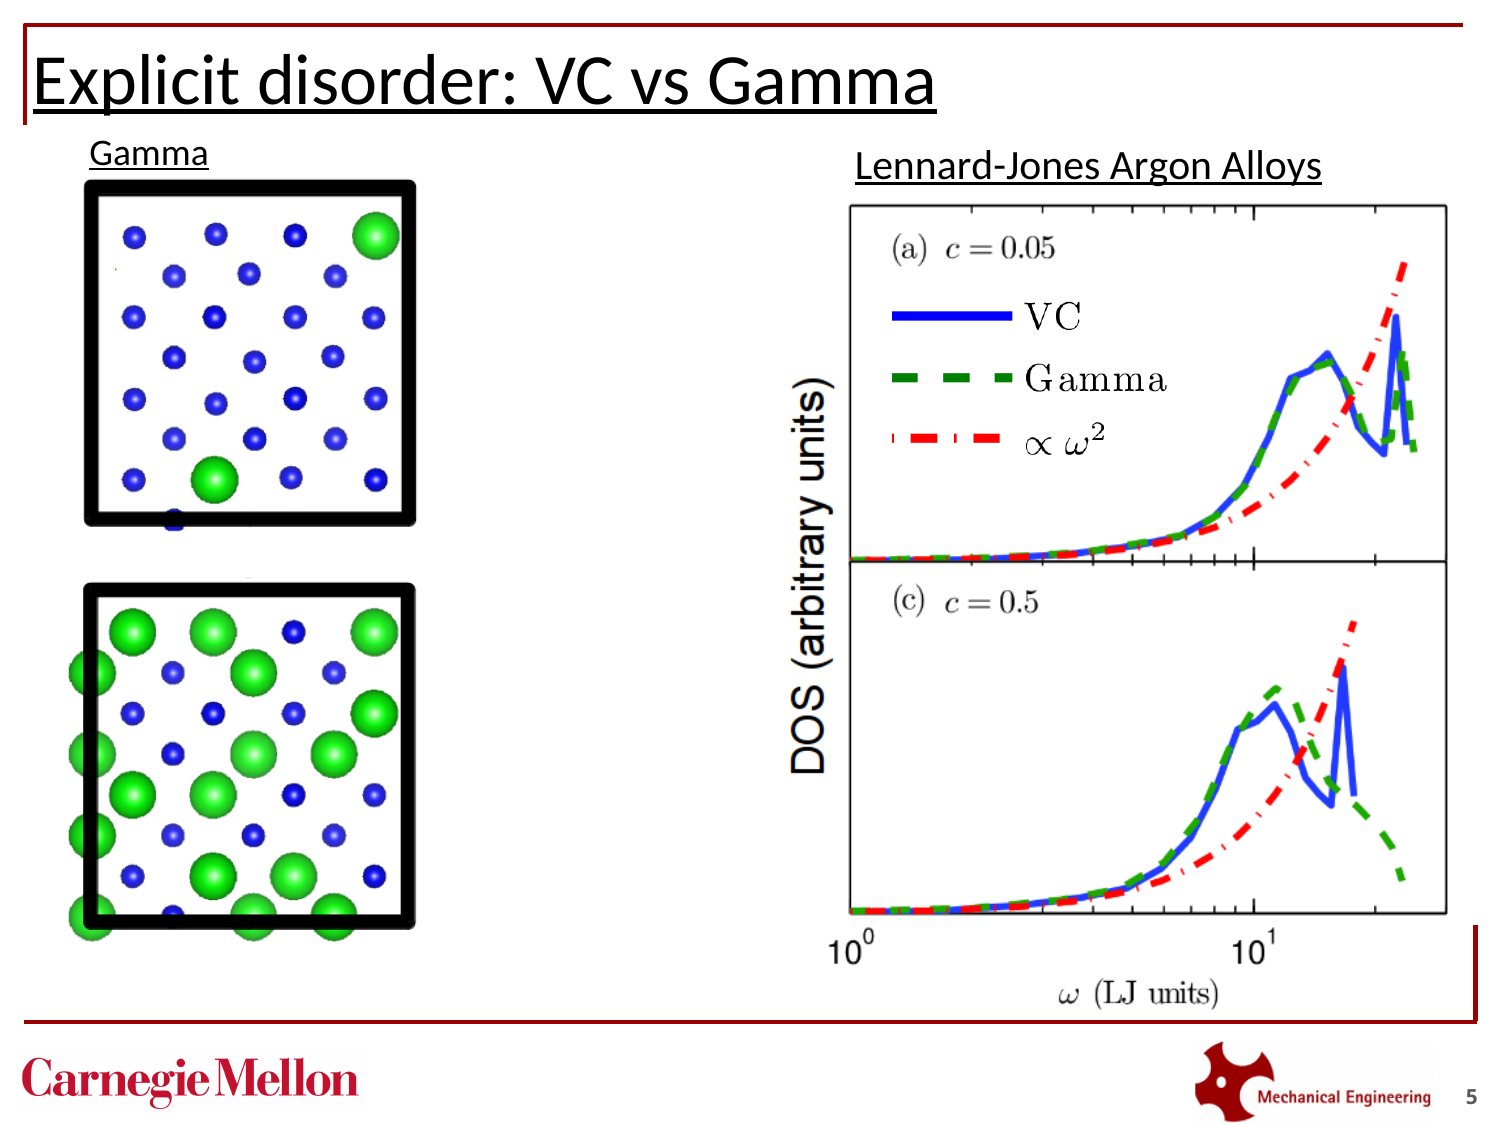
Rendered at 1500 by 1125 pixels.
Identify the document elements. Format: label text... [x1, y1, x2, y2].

text_box Gamma [74, 120, 420, 181]
text_box Lennard-Jones Argon Alloys [840, 130, 1446, 196]
title Explicit disorder: VC vs Gamma [17, 24, 1368, 127]
picture [16, 1050, 366, 1110]
picture [60, 159, 436, 953]
picture [782, 133, 1458, 1011]
picture [1192, 1034, 1438, 1125]
